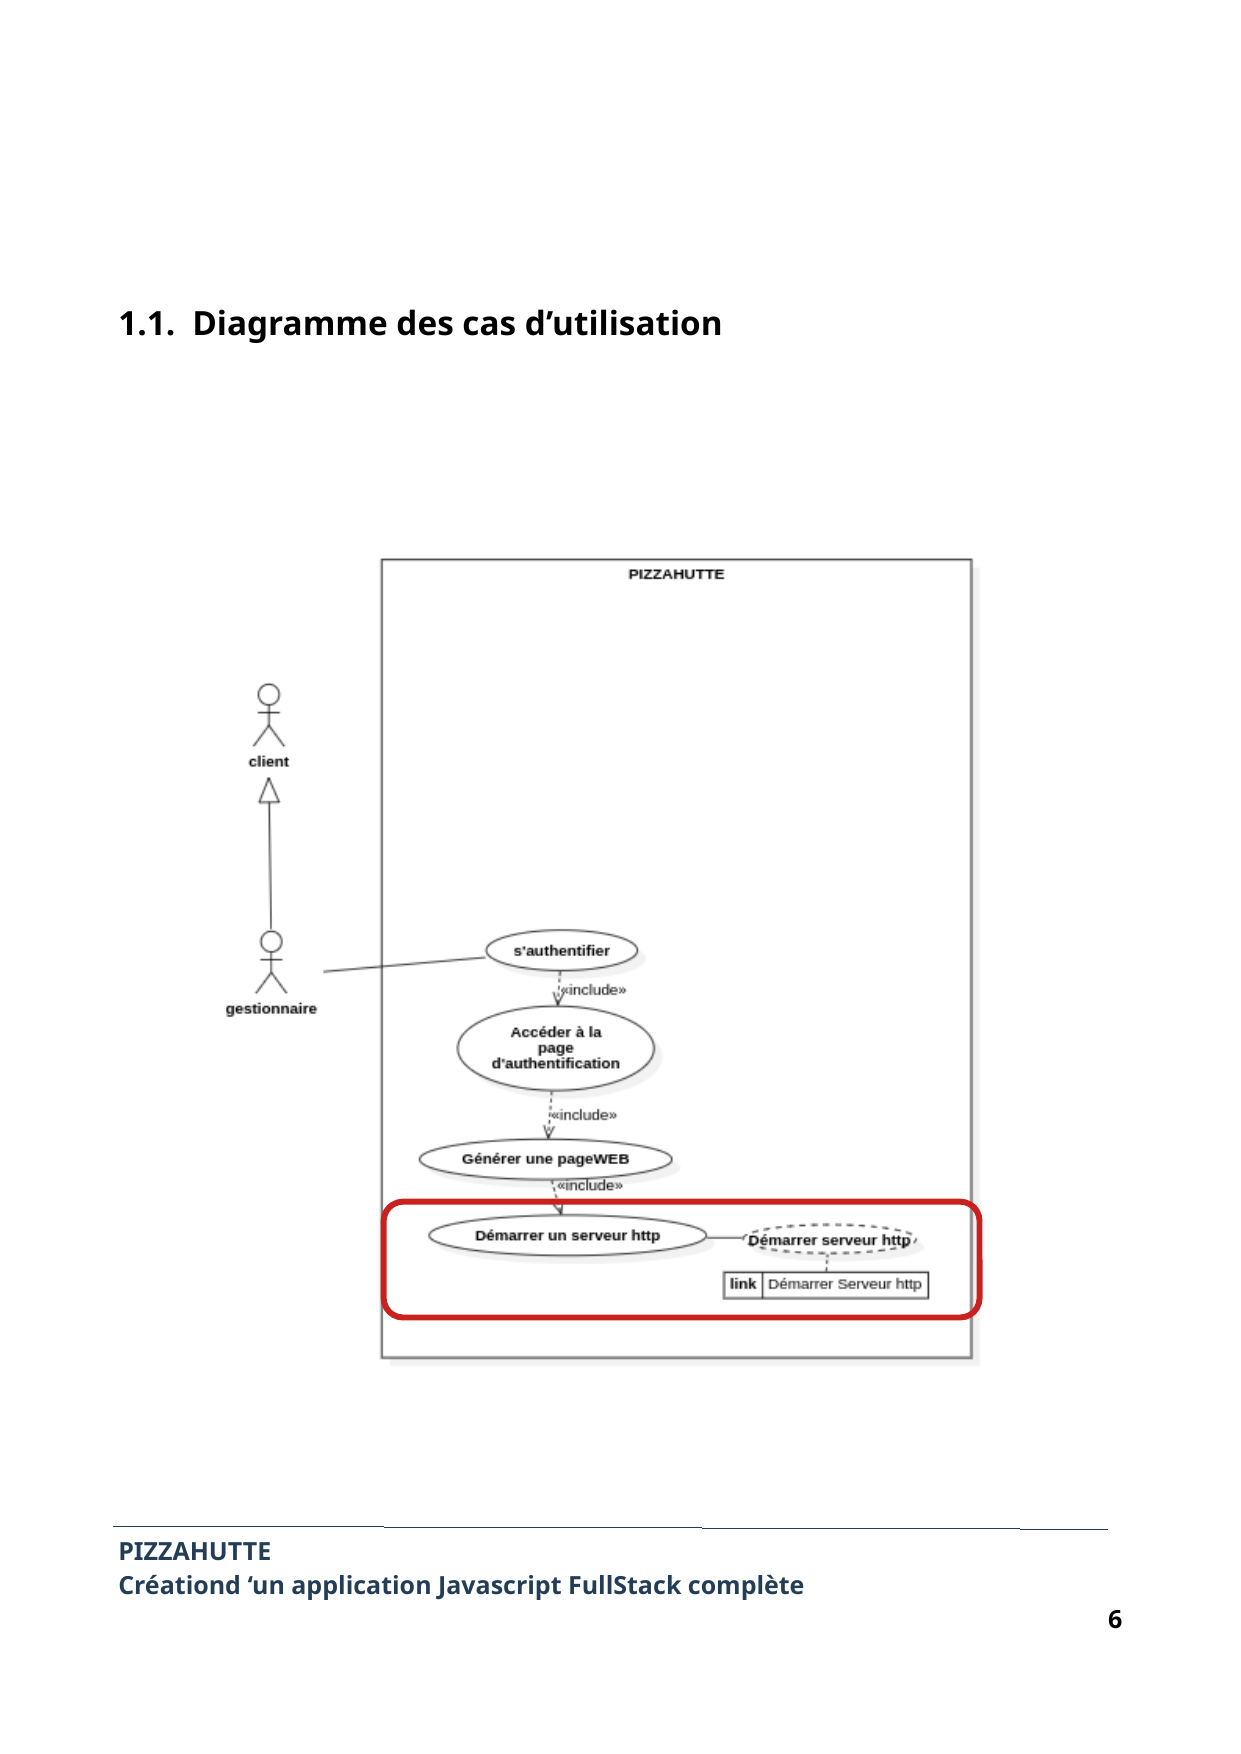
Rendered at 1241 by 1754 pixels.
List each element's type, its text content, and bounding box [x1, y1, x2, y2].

picture [200, 537, 1003, 1372]
subtitle Diagramme des cas d’utilisation [118, 300, 1122, 346]
